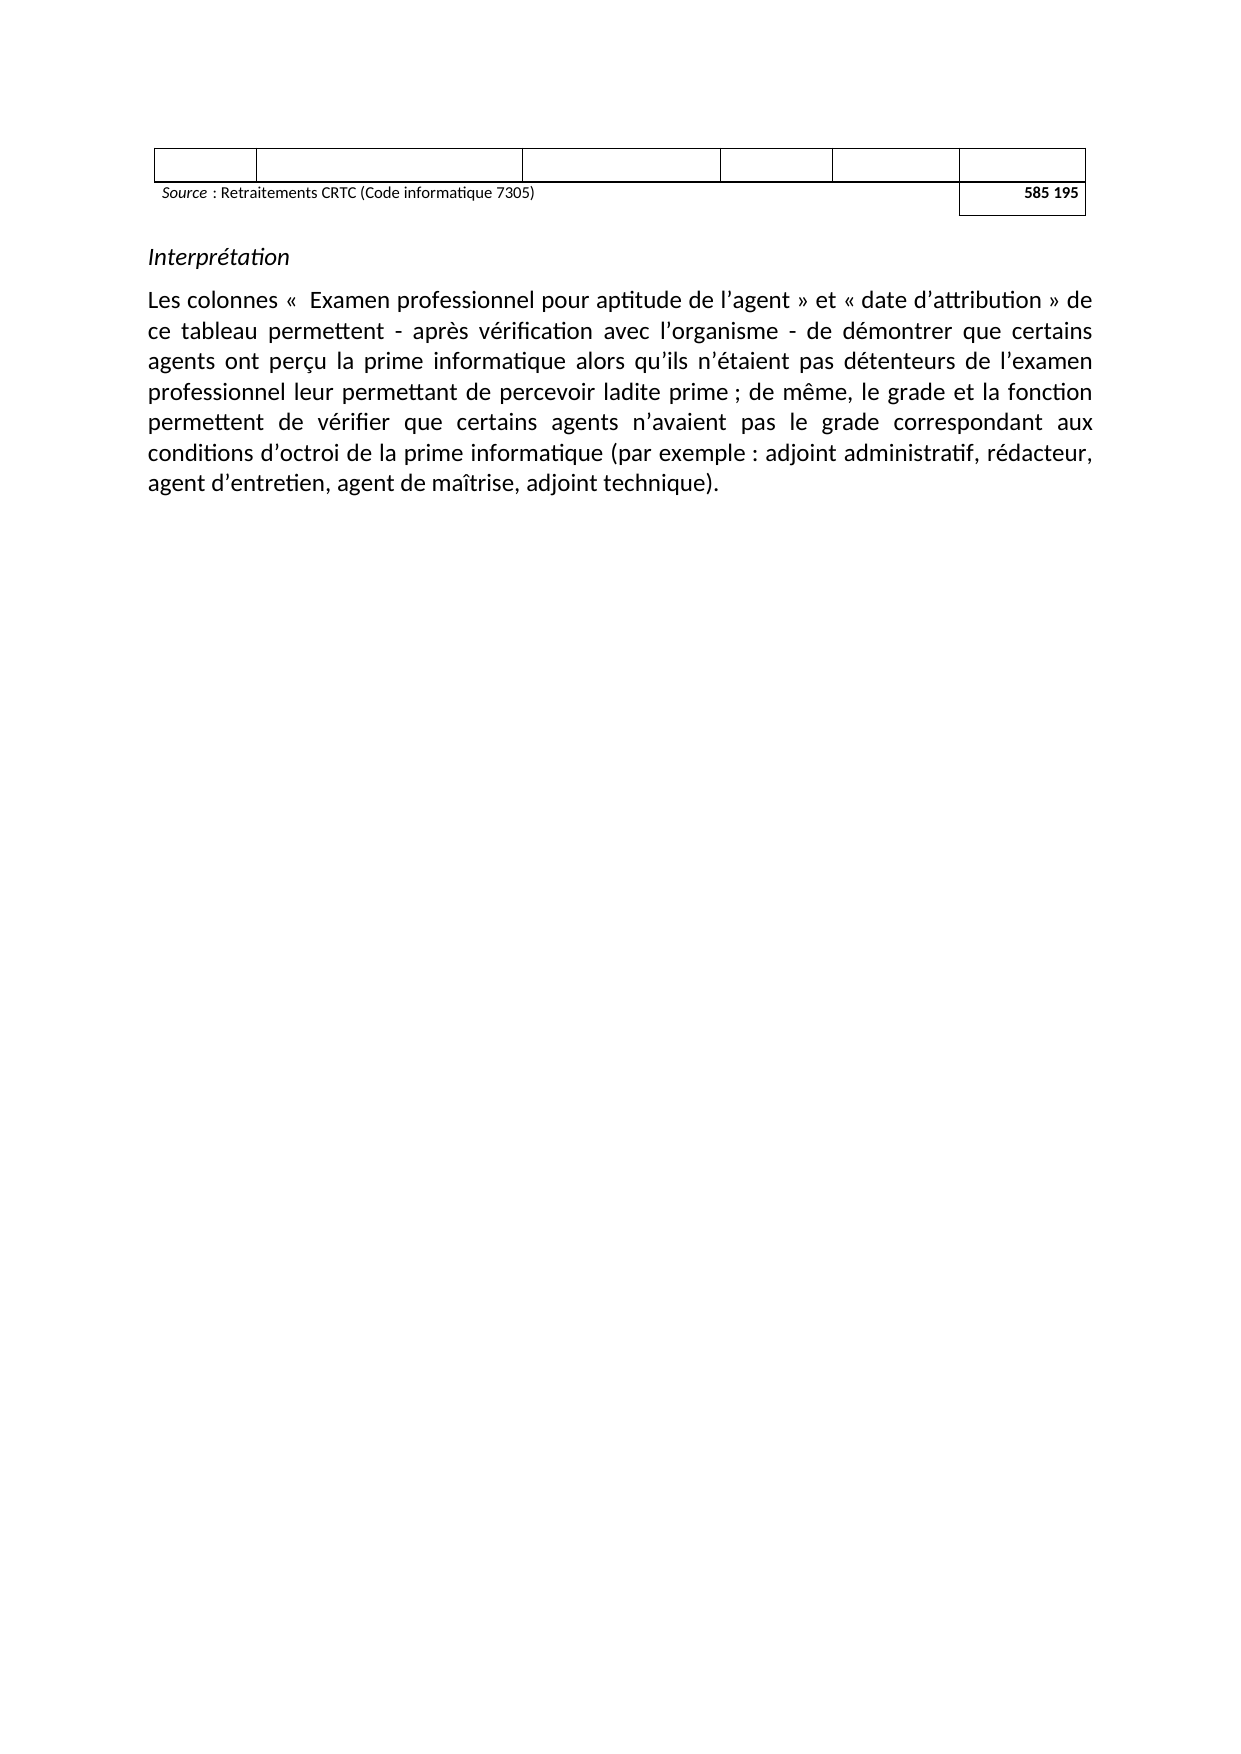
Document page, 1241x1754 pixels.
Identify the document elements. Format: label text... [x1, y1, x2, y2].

table_cell [721, 149, 832, 181]
text Interprétation [148, 241, 1093, 272]
table_cell [720, 183, 832, 215]
table_cell [960, 149, 1085, 181]
text Les colonnes « Examen professionnel pour aptitude de l’agent » et « date d’attribution » de ce tableau permettent - après vérification avec l’organisme - de démontrer que certains agents ont perçu la prime informatique alors qu’ils n’étaient pas détenteurs de l’examen professionnel leur permettant de percevoir ladite prime ; de même, le grade et la fonction permettent de vérifier que certains agents n’avaient pas le grade correspondant aux conditions d’octroi de la prime informatique (par exemple : adjoint administratif, rédacteur, agent d’entretien, agent de maîtrise, adjoint technique). [148, 284, 1093, 498]
table_cell 585 195 [960, 183, 1085, 215]
table_cell Source : Retraitements CRTC (Code informatique 7305) [155, 183, 720, 215]
table_cell [833, 149, 959, 181]
table_cell [833, 183, 959, 215]
table_cell [155, 149, 256, 181]
table_cell [523, 149, 720, 181]
table_cell [257, 149, 522, 181]
